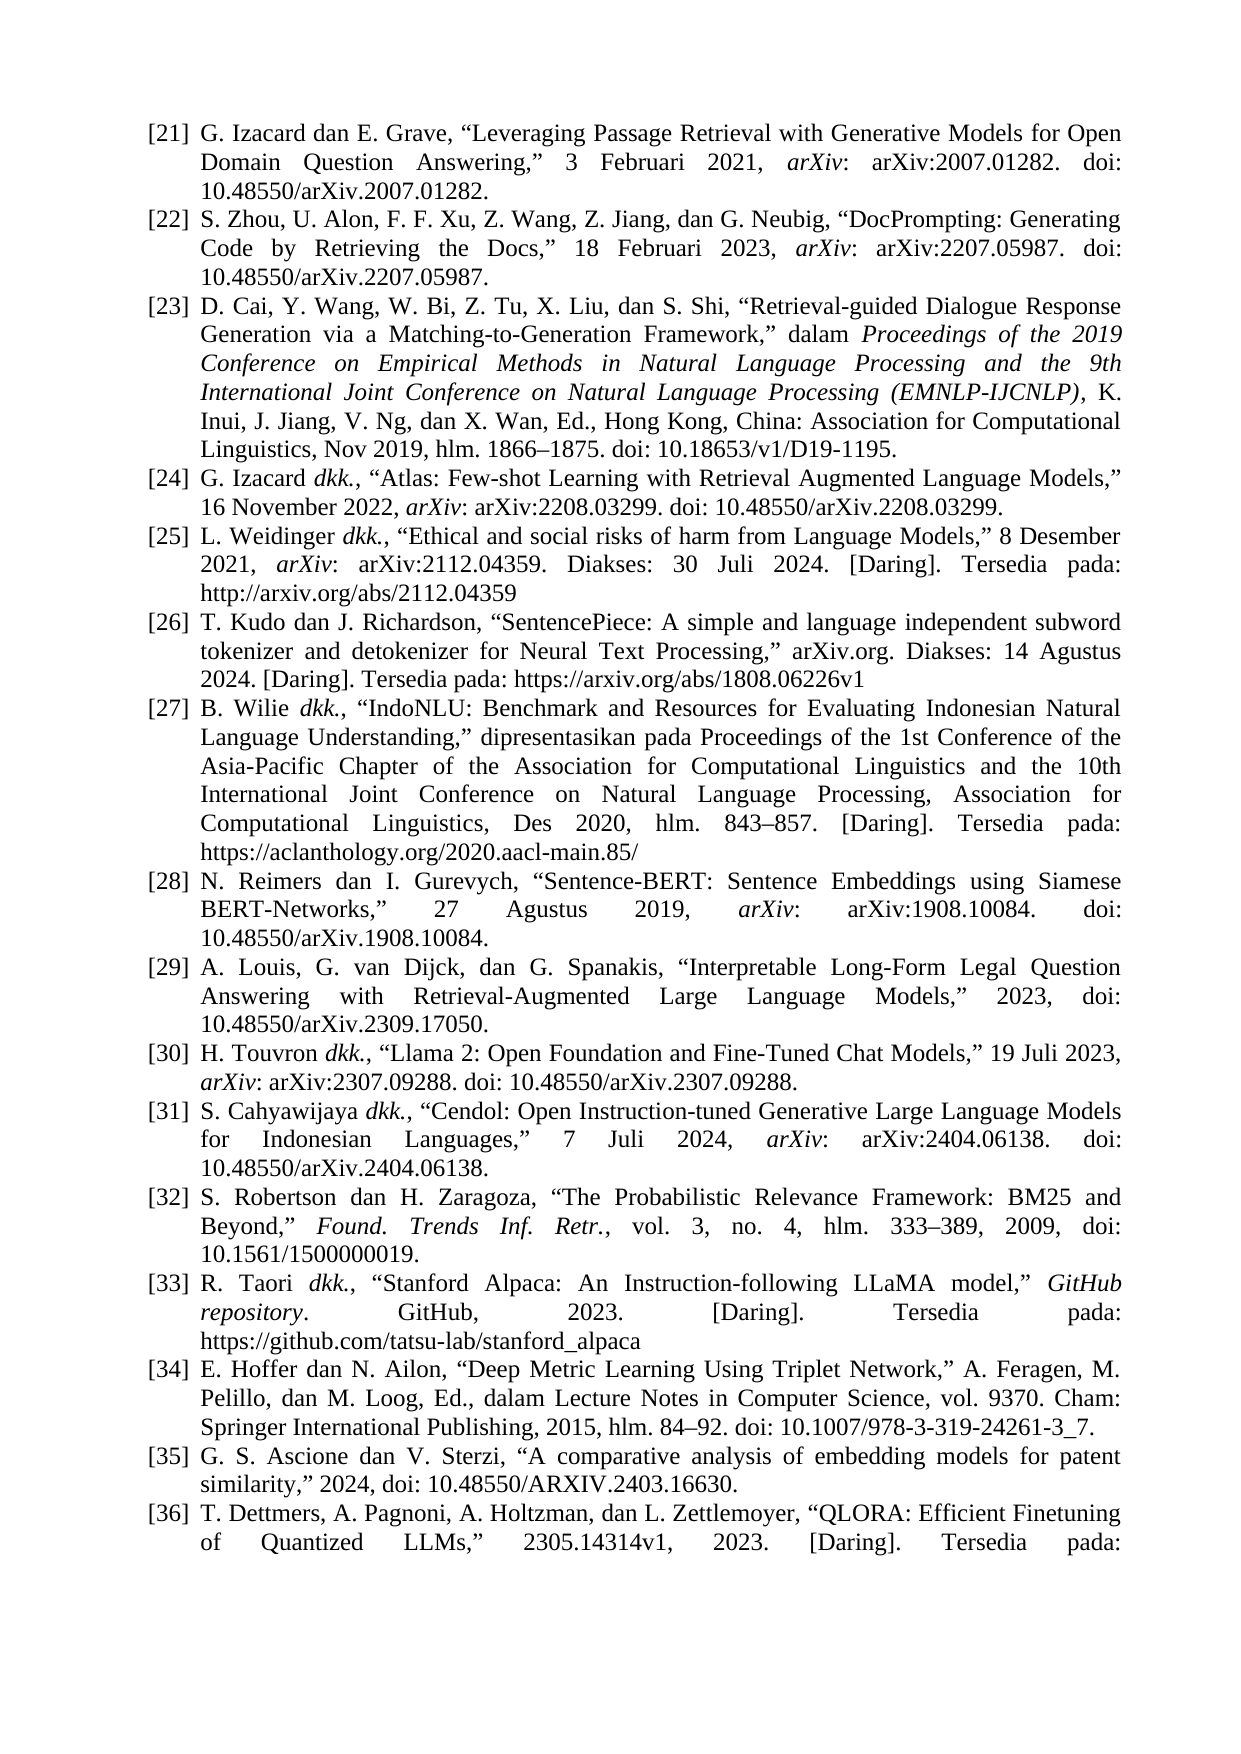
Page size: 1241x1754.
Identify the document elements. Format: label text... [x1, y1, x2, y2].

text [21] G. Izacard dan E. Grave, “Leveraging Passage Retrieval with Generative Models for Open Domain Question Answering,” 3 Februari 2021, arXiv: arXiv:2007.01282. doi: 10.48550/arXiv.2007.01282. [148, 118, 1122, 204]
text [35] G. S. Ascione dan V. Sterzi, “A comparative analysis of embedding models for patent similarity,” 2024, doi: 10.48550/ARXIV.2403.16630. [148, 1441, 1122, 1498]
text [22] S. Zhou, U. Alon, F. F. Xu, Z. Wang, Z. Jiang, dan G. Neubig, “DocPrompting: Generating Code by Retrieving the Docs,” 18 Februari 2023, arXiv: arXiv:2207.05987. doi: 10.48550/arXiv.2207.05987. [148, 204, 1122, 291]
text [30] H. Touvron dkk., “Llama 2: Open Foundation and Fine-Tuned Chat Models,” 19 Juli 2023, arXiv: arXiv:2307.09288. doi: 10.48550/arXiv.2307.09288. [148, 1038, 1122, 1096]
text [23] D. Cai, Y. Wang, W. Bi, Z. Tu, X. Liu, dan S. Shi, “Retrieval-guided Dialogue Response Generation via a Matching-to-Generation Framework,” dalam Proceedings of the 2019 Conference on Empirical Methods in Natural Language Processing and the 9th International Joint Conference on Natural Language Processing (EMNLP-IJCNLP), K. Inui, J. Jiang, V. Ng, dan X. Wan, Ed., Hong Kong, China: Association for Computational Linguistics, Nov 2019, hlm. 1866–1875. doi: 10.18653/v1/D19-1195. [148, 291, 1122, 463]
text [34] E. Hoffer dan N. Ailon, “Deep Metric Learning Using Triplet Network,” A. Feragen, M. Pelillo, dan M. Loog, Ed., dalam Lecture Notes in Computer Science, vol. 9370. Cham: Springer International Publishing, 2015, hlm. 84–92. doi: 10.1007/978-3-319-24261-3_7. [148, 1354, 1122, 1441]
text [24] G. Izacard dkk., “Atlas: Few-shot Learning with Retrieval Augmented Language Models,” 16 November 2022, arXiv: arXiv:2208.03299. doi: 10.48550/arXiv.2208.03299. [148, 463, 1122, 521]
text [36] T. Dettmers, A. Pagnoni, A. Holtzman, dan L. Zettlemoyer, “QLORA: Efficient Finetuning of Quantized LLMs,” 2305.14314v1, 2023. [Daring]. Tersedia pada: [148, 1498, 1122, 1556]
text [25] L. Weidinger dkk., “Ethical and social risks of harm from Language Models,” 8 Desember 2021, arXiv: arXiv:2112.04359. Diakses: 30 Juli 2024. [Daring]. Tersedia pada: http://arxiv.org/abs/2112.04359 [148, 521, 1122, 607]
text [32] S. Robertson dan H. Zaragoza, “The Probabilistic Relevance Framework: BM25 and Beyond,” Found. Trends Inf. Retr., vol. 3, no. 4, hlm. 333–389, 2009, doi: 10.1561/1500000019. [148, 1182, 1122, 1268]
text [27] B. Wilie dkk., “IndoNLU: Benchmark and Resources for Evaluating Indonesian Natural Language Understanding,” dipresentasikan pada Proceedings of the 1st Conference of the Asia-Pacific Chapter of the Association for Computational Linguistics and the 10th International Joint Conference on Natural Language Processing, Association for Computational Linguistics, Des 2020, hlm. 843–857. [Daring]. Tersedia pada: https://aclanthology.org/2020.aacl-main.85/ [148, 693, 1122, 866]
text [31] S. Cahyawijaya dkk., “Cendol: Open Instruction-tuned Generative Large Language Models for Indonesian Languages,” 7 Juli 2024, arXiv: arXiv:2404.06138. doi: 10.48550/arXiv.2404.06138. [148, 1096, 1122, 1182]
text [29] A. Louis, G. van Dijck, dan G. Spanakis, “Interpretable Long-Form Legal Question Answering with Retrieval-Augmented Large Language Models,” 2023, doi: 10.48550/arXiv.2309.17050. [148, 952, 1122, 1038]
text [28] N. Reimers dan I. Gurevych, “Sentence-BERT: Sentence Embeddings using Siamese BERT-Networks,” 27 Agustus 2019, arXiv: arXiv:1908.10084. doi: 10.48550/arXiv.1908.10084. [148, 866, 1122, 952]
text [33] R. Taori dkk., “Stanford Alpaca: An Instruction-following LLaMA model,” GitHub repository. GitHub, 2023. [Daring]. Tersedia pada: https://github.com/tatsu-lab/stanford_alpaca [148, 1268, 1122, 1354]
text [26] T. Kudo dan J. Richardson, “SentencePiece: A simple and language independent subword tokenizer and detokenizer for Neural Text Processing,” arXiv.org. Diakses: 14 Agustus 2024. [Daring]. Tersedia pada: https://arxiv.org/abs/1808.06226v1 [148, 607, 1122, 693]
